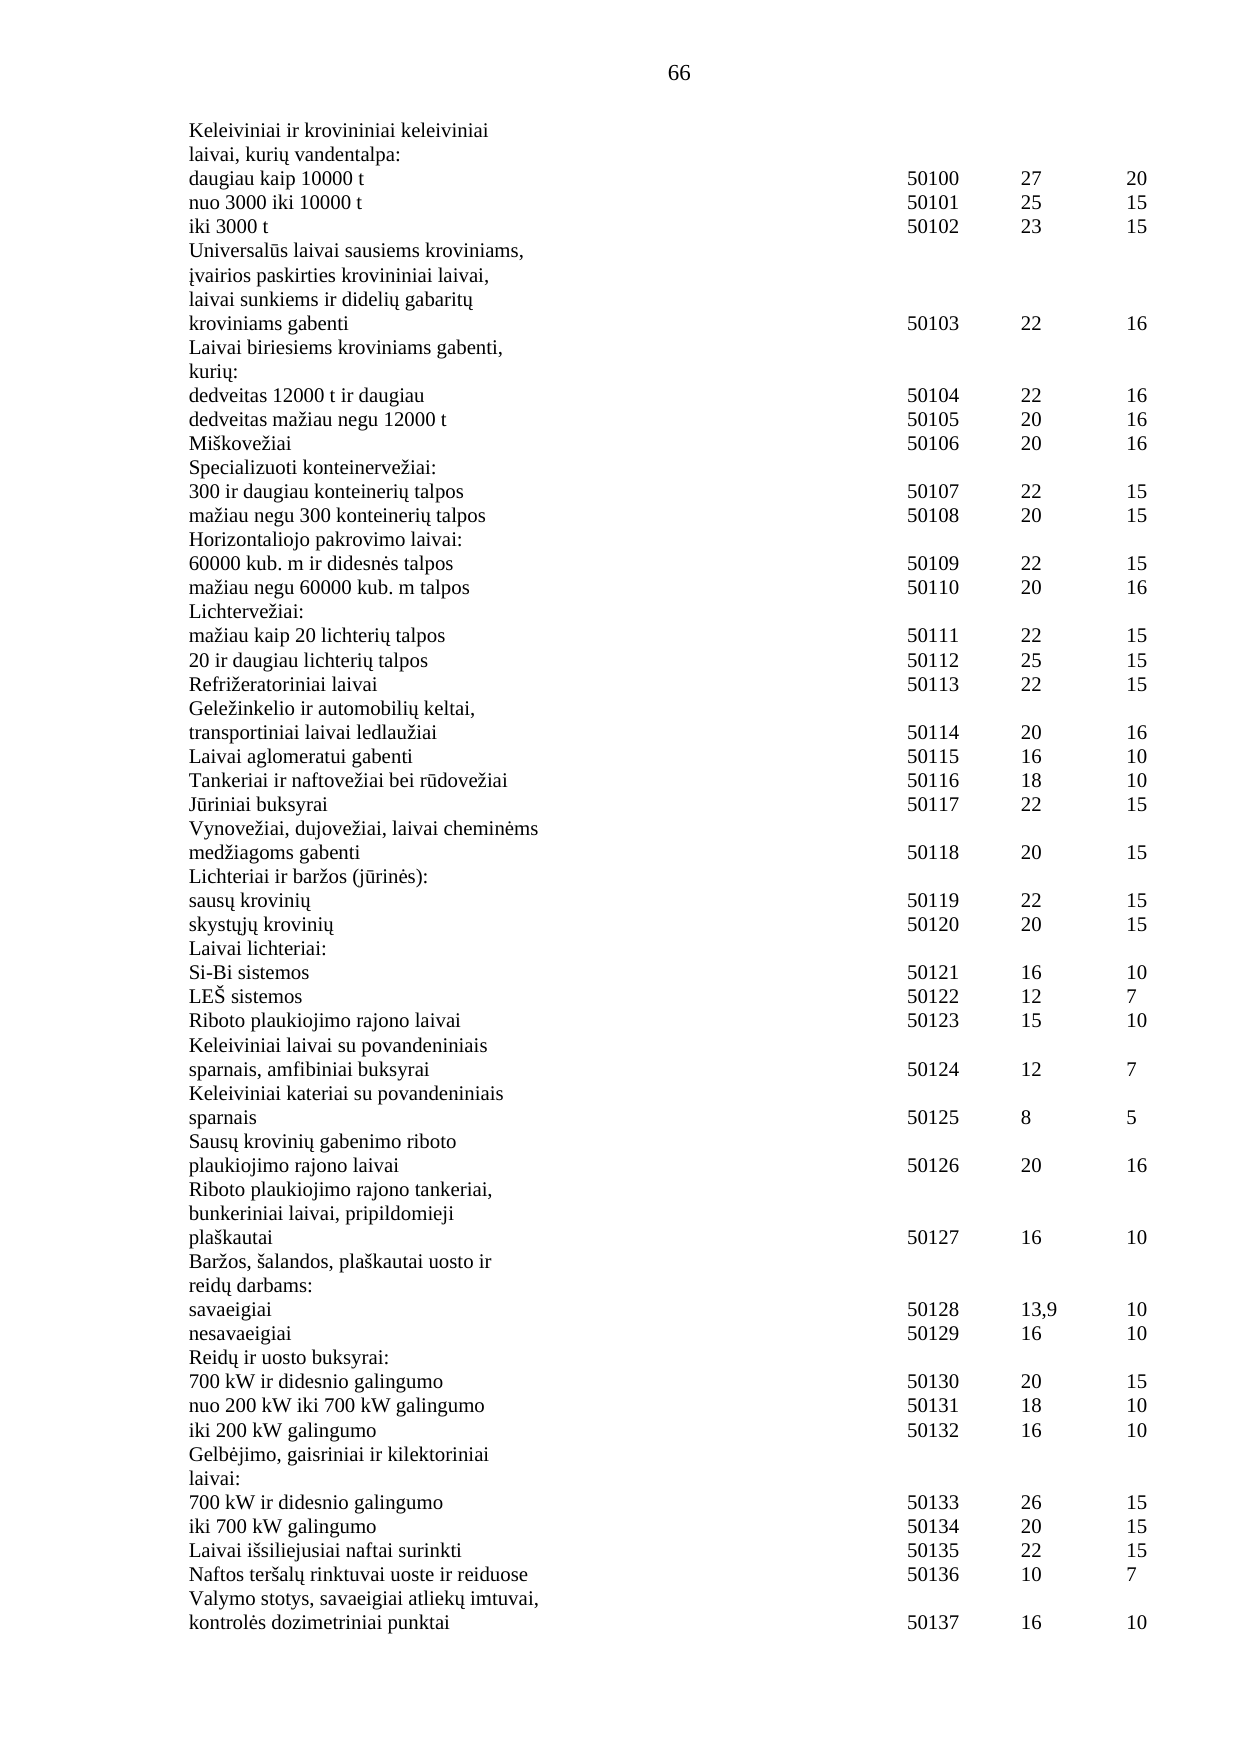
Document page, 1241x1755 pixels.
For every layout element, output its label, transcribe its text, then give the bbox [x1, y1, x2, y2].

table_cell [1115, 455, 1181, 479]
table_cell 50126 [896, 1153, 1009, 1177]
table_cell [896, 1466, 1009, 1490]
table_cell [1115, 335, 1181, 359]
table_cell [896, 142, 1009, 166]
table_cell [896, 1177, 1009, 1201]
table_cell Reidų ir uosto buksyrai: [177, 1345, 896, 1369]
table_cell 20 [1009, 720, 1115, 744]
table_cell Si-Bi sistemos [177, 960, 896, 984]
table_cell 20 [1009, 1153, 1115, 1177]
table_cell plaukiojimo rajono laivai [177, 1153, 896, 1177]
table_cell [896, 287, 1009, 311]
table_cell 16 [1009, 1610, 1115, 1634]
table_cell [1009, 263, 1115, 287]
table_cell 300 ir daugiau konteinerių talpos [177, 479, 896, 503]
table_cell [896, 1586, 1009, 1610]
table_cell [896, 1033, 1009, 1057]
table_cell iki 700 kW galingumo [177, 1514, 896, 1538]
table_cell Horizontaliojo pakrovimo laivai: [177, 527, 896, 551]
table_cell [1115, 1129, 1181, 1153]
table_cell 16 [1115, 407, 1181, 431]
table_cell 50107 [896, 479, 1009, 503]
table_cell [1009, 335, 1115, 359]
table_cell 50132 [896, 1418, 1009, 1442]
table_cell 50112 [896, 648, 1009, 672]
table_cell [1009, 239, 1115, 262]
table_cell daugiau kaip 10000 t [177, 166, 896, 190]
table_cell 10 [1115, 1321, 1181, 1345]
table_cell 15 [1115, 214, 1181, 238]
table_cell [1009, 696, 1115, 720]
table_cell transportiniai laivai ledlaužiai [177, 720, 896, 744]
table_cell Vynovežiai, dujovežiai, laivai cheminėms [177, 816, 896, 840]
table_cell 16 [1115, 1153, 1181, 1177]
table_cell 15 [1115, 1538, 1181, 1562]
table_cell [1115, 1081, 1181, 1105]
table_cell 50124 [896, 1057, 1009, 1081]
table_cell [896, 1345, 1009, 1369]
table_cell [1115, 936, 1181, 960]
table_cell Geležinkelio ir automobilių keltai, [177, 696, 896, 720]
table_cell Naftos teršalų rinktuvai uoste ir reiduose [177, 1562, 896, 1586]
table_cell 50117 [896, 792, 1009, 816]
table_cell 50109 [896, 551, 1009, 575]
table_cell [1009, 936, 1115, 960]
table_cell [1009, 527, 1115, 551]
table_cell 10 [1115, 1610, 1181, 1634]
table_cell 12 [1009, 984, 1115, 1008]
table_cell [1115, 142, 1181, 166]
table_cell 20 [1009, 407, 1115, 431]
table_cell Laivai aglomeratui gabenti [177, 744, 896, 768]
table_cell 15 [1115, 648, 1181, 672]
table_cell [1115, 263, 1181, 287]
table_cell [896, 359, 1009, 383]
table_cell 20 [1009, 912, 1115, 936]
table_cell 15 [1009, 1009, 1115, 1032]
table_cell 16 [1115, 575, 1181, 599]
table_cell Universalūs laivai sausiems kroviniams, [177, 239, 896, 262]
table_cell [896, 1129, 1009, 1153]
table_cell 15 [1115, 1514, 1181, 1538]
table_cell [1009, 1129, 1115, 1153]
table_cell [1115, 1273, 1181, 1297]
table_cell [1115, 599, 1181, 623]
table_cell [1115, 118, 1181, 142]
table_cell mažiau negu 300 konteinerių talpos [177, 503, 896, 527]
table_cell 700 kW ir didesnio galingumo [177, 1490, 896, 1514]
table_cell LEŠ sistemos [177, 984, 896, 1008]
table_cell kontrolės dozimetriniai punktai [177, 1610, 896, 1634]
table_cell kurių: [177, 359, 896, 383]
table_cell [1115, 1442, 1181, 1466]
table_cell 50116 [896, 768, 1009, 792]
table_cell 15 [1115, 888, 1181, 912]
table_cell 10 [1115, 960, 1181, 984]
table_cell 50137 [896, 1610, 1009, 1634]
table_cell 16 [1009, 1418, 1115, 1442]
table_cell [1009, 1345, 1115, 1369]
table_cell 25 [1009, 648, 1115, 672]
table_cell [1115, 1345, 1181, 1369]
table_cell 16 [1009, 960, 1115, 984]
table_cell [896, 455, 1009, 479]
table_cell nuo 200 kW iki 700 kW galingumo [177, 1394, 896, 1417]
table_cell Lichteriai ir baržos (jūrinės): [177, 864, 896, 888]
table_cell mažiau kaip 20 lichterių talpos [177, 624, 896, 647]
table_cell [896, 239, 1009, 262]
table_cell nesavaeigiai [177, 1321, 896, 1345]
table_cell 16 [1009, 744, 1115, 768]
table_cell [896, 599, 1009, 623]
table_cell 13,9 [1009, 1297, 1115, 1321]
table_cell 20 [1115, 166, 1181, 190]
table_cell 20 [1009, 1514, 1115, 1538]
table_cell Keleiviniai laivai su povandeniniais [177, 1033, 896, 1057]
table_cell 50118 [896, 840, 1009, 864]
table_cell Riboto plaukiojimo rajono laivai [177, 1009, 896, 1032]
table_cell 16 [1115, 431, 1181, 455]
table_cell 50100 [896, 166, 1009, 190]
table_cell [1115, 1201, 1181, 1225]
table_cell 18 [1009, 768, 1115, 792]
table_cell 50103 [896, 311, 1009, 335]
table_cell [896, 816, 1009, 840]
table_cell laivai: [177, 1466, 896, 1490]
table_cell 50106 [896, 431, 1009, 455]
table_cell [1009, 1273, 1115, 1297]
table_cell [1009, 1033, 1115, 1057]
table_cell 50113 [896, 672, 1009, 696]
table_cell Gelbėjimo, gaisriniai ir kilektoriniai [177, 1442, 896, 1466]
table_cell Lichtervežiai: [177, 599, 896, 623]
table_cell Laivai lichteriai: [177, 936, 896, 960]
table_cell 22 [1009, 888, 1115, 912]
table_cell sparnais [177, 1105, 896, 1129]
table_cell [896, 1201, 1009, 1225]
table_cell [1115, 1586, 1181, 1610]
table_cell 22 [1009, 551, 1115, 575]
table_cell [1009, 287, 1115, 311]
table_cell 50101 [896, 190, 1009, 214]
table_cell 20 [1009, 431, 1115, 455]
table_cell Keleiviniai ir krovininiai keleiviniai [177, 118, 896, 142]
table_cell 50127 [896, 1225, 1009, 1249]
table_cell 25 [1009, 190, 1115, 214]
table_cell 50125 [896, 1105, 1009, 1129]
table_cell 10 [1115, 1394, 1181, 1417]
table_cell 50114 [896, 720, 1009, 744]
table_cell [1009, 816, 1115, 840]
table_cell mažiau negu 60000 kub. m talpos [177, 575, 896, 599]
table_cell 50130 [896, 1369, 1009, 1393]
table_cell [896, 263, 1009, 287]
table_cell 50131 [896, 1394, 1009, 1417]
table_cell 15 [1115, 190, 1181, 214]
table_cell 16 [1115, 311, 1181, 335]
table_cell 50119 [896, 888, 1009, 912]
table_cell 22 [1009, 479, 1115, 503]
table_cell 700 kW ir didesnio galingumo [177, 1369, 896, 1393]
table_cell 50123 [896, 1009, 1009, 1032]
table_cell [1115, 1466, 1181, 1490]
table_cell sparnais, amfibiniai buksyrai [177, 1057, 896, 1081]
table_cell 10 [1115, 1225, 1181, 1249]
table_cell 16 [1009, 1321, 1115, 1345]
table_cell 50122 [896, 984, 1009, 1008]
table_cell Riboto plaukiojimo rajono tankeriai, [177, 1177, 896, 1201]
table_cell nuo 3000 iki 10000 t [177, 190, 896, 214]
table_cell Jūriniai buksyrai [177, 792, 896, 816]
table_cell iki 3000 t [177, 214, 896, 238]
table_cell [896, 1442, 1009, 1466]
table_cell 23 [1009, 214, 1115, 238]
table_cell [896, 1081, 1009, 1105]
table_cell 50115 [896, 744, 1009, 768]
table_cell bunkeriniai laivai, pripildomieji [177, 1201, 896, 1225]
table_cell laivai sunkiems ir didelių gabaritų [177, 287, 896, 311]
table_cell 8 [1009, 1105, 1115, 1129]
table_cell 15 [1115, 551, 1181, 575]
table_cell 12 [1009, 1057, 1115, 1081]
table_cell [896, 864, 1009, 888]
table_cell 20 [1009, 575, 1115, 599]
table_cell [1009, 142, 1115, 166]
table_cell Refrižeratoriniai laivai [177, 672, 896, 696]
table_cell 50135 [896, 1538, 1009, 1562]
table_cell 26 [1009, 1490, 1115, 1514]
table_cell [1115, 1249, 1181, 1273]
table_cell [896, 1249, 1009, 1273]
table_cell 27 [1009, 166, 1115, 190]
table_cell [1009, 864, 1115, 888]
table_cell 22 [1009, 1538, 1115, 1562]
table_cell [1115, 816, 1181, 840]
table_cell [1009, 1466, 1115, 1490]
table_cell 20 [1009, 840, 1115, 864]
table_cell [1115, 864, 1181, 888]
table_cell 50129 [896, 1321, 1009, 1345]
table_cell 7 [1115, 1562, 1181, 1586]
table_cell [1115, 359, 1181, 383]
table_cell Baržos, šalandos, plaškautai uosto ir [177, 1249, 896, 1273]
table_cell dedveitas mažiau negu 12000 t [177, 407, 896, 431]
table_cell Sausų krovinių gabenimo riboto [177, 1129, 896, 1153]
table_cell 50110 [896, 575, 1009, 599]
table_cell [896, 335, 1009, 359]
table_cell dedveitas 12000 t ir daugiau [177, 383, 896, 407]
table_cell 50102 [896, 214, 1009, 238]
table_cell [1009, 455, 1115, 479]
table_cell 60000 kub. m ir didesnės talpos [177, 551, 896, 575]
table_cell 50120 [896, 912, 1009, 936]
table_cell laivai, kurių vandentalpa: [177, 142, 896, 166]
table_cell 15 [1115, 672, 1181, 696]
table_cell 15 [1115, 624, 1181, 647]
table_cell savaeigiai [177, 1297, 896, 1321]
table_cell [1115, 1177, 1181, 1201]
table_cell reidų darbams: [177, 1273, 896, 1297]
table_cell 15 [1115, 503, 1181, 527]
table_cell 50121 [896, 960, 1009, 984]
table_cell 16 [1009, 1225, 1115, 1249]
table_cell 50128 [896, 1297, 1009, 1321]
table_cell 22 [1009, 672, 1115, 696]
table_cell [896, 1273, 1009, 1297]
table_cell iki 200 kW galingumo [177, 1418, 896, 1442]
table_cell [1009, 1201, 1115, 1225]
table_cell 10 [1115, 1418, 1181, 1442]
table_cell 10 [1115, 768, 1181, 792]
table_cell 7 [1115, 1057, 1181, 1081]
table_cell 22 [1009, 624, 1115, 647]
table_cell [1115, 287, 1181, 311]
table_cell kroviniams gabenti [177, 311, 896, 335]
table_cell 15 [1115, 840, 1181, 864]
table_cell [1115, 696, 1181, 720]
table_cell [1009, 1442, 1115, 1466]
table_cell medžiagoms gabenti [177, 840, 896, 864]
table_cell 50104 [896, 383, 1009, 407]
table_cell [896, 936, 1009, 960]
table_cell [1009, 118, 1115, 142]
table_cell 10 [1115, 744, 1181, 768]
table_cell 22 [1009, 792, 1115, 816]
table_cell [896, 118, 1009, 142]
table_cell [1009, 359, 1115, 383]
table_cell 20 [1009, 503, 1115, 527]
table_cell [1009, 1249, 1115, 1273]
table_cell 15 [1115, 912, 1181, 936]
table_cell [1009, 1081, 1115, 1105]
table_cell Tankeriai ir naftovežiai bei rūdovežiai [177, 768, 896, 792]
table_cell 20 ir daugiau lichterių talpos [177, 648, 896, 672]
table_cell Laivai išsiliejusiai naftai surinkti [177, 1538, 896, 1562]
table_cell 15 [1115, 479, 1181, 503]
table_cell 15 [1115, 792, 1181, 816]
table_cell 10 [1115, 1297, 1181, 1321]
table_cell skystųjų krovinių [177, 912, 896, 936]
table_cell 16 [1115, 383, 1181, 407]
table_cell [1115, 239, 1181, 262]
table_cell [1009, 1177, 1115, 1201]
table_cell 22 [1009, 383, 1115, 407]
table_cell Miškovežiai [177, 431, 896, 455]
table_cell 16 [1115, 720, 1181, 744]
table_cell 7 [1115, 984, 1181, 1008]
table_cell sausų krovinių [177, 888, 896, 912]
table_cell [896, 527, 1009, 551]
table_cell [896, 696, 1009, 720]
table_cell Specializuoti konteinervežiai: [177, 455, 896, 479]
table_cell 20 [1009, 1369, 1115, 1393]
table_cell Valymo stotys, savaeigiai atliekų imtuvai, [177, 1586, 896, 1610]
table_cell [1115, 527, 1181, 551]
table_cell plaškautai [177, 1225, 896, 1249]
table_cell 50105 [896, 407, 1009, 431]
table_cell Keleiviniai kateriai su povandeniniais [177, 1081, 896, 1105]
table_cell Laivai biriesiems kroviniams gabenti, [177, 335, 896, 359]
table_cell [1115, 1033, 1181, 1057]
table_cell 15 [1115, 1369, 1181, 1393]
table_cell 50111 [896, 624, 1009, 647]
table_cell 50134 [896, 1514, 1009, 1538]
table_cell 22 [1009, 311, 1115, 335]
table_cell [1009, 1586, 1115, 1610]
table_cell [1009, 599, 1115, 623]
table_cell 10 [1009, 1562, 1115, 1586]
table_cell 50136 [896, 1562, 1009, 1586]
table_cell 50108 [896, 503, 1009, 527]
table_cell 15 [1115, 1490, 1181, 1514]
table_cell 5 [1115, 1105, 1181, 1129]
table_cell 50133 [896, 1490, 1009, 1514]
table_cell 10 [1115, 1009, 1181, 1032]
table_cell įvairios paskirties krovininiai laivai, [177, 263, 896, 287]
table_cell 18 [1009, 1394, 1115, 1417]
